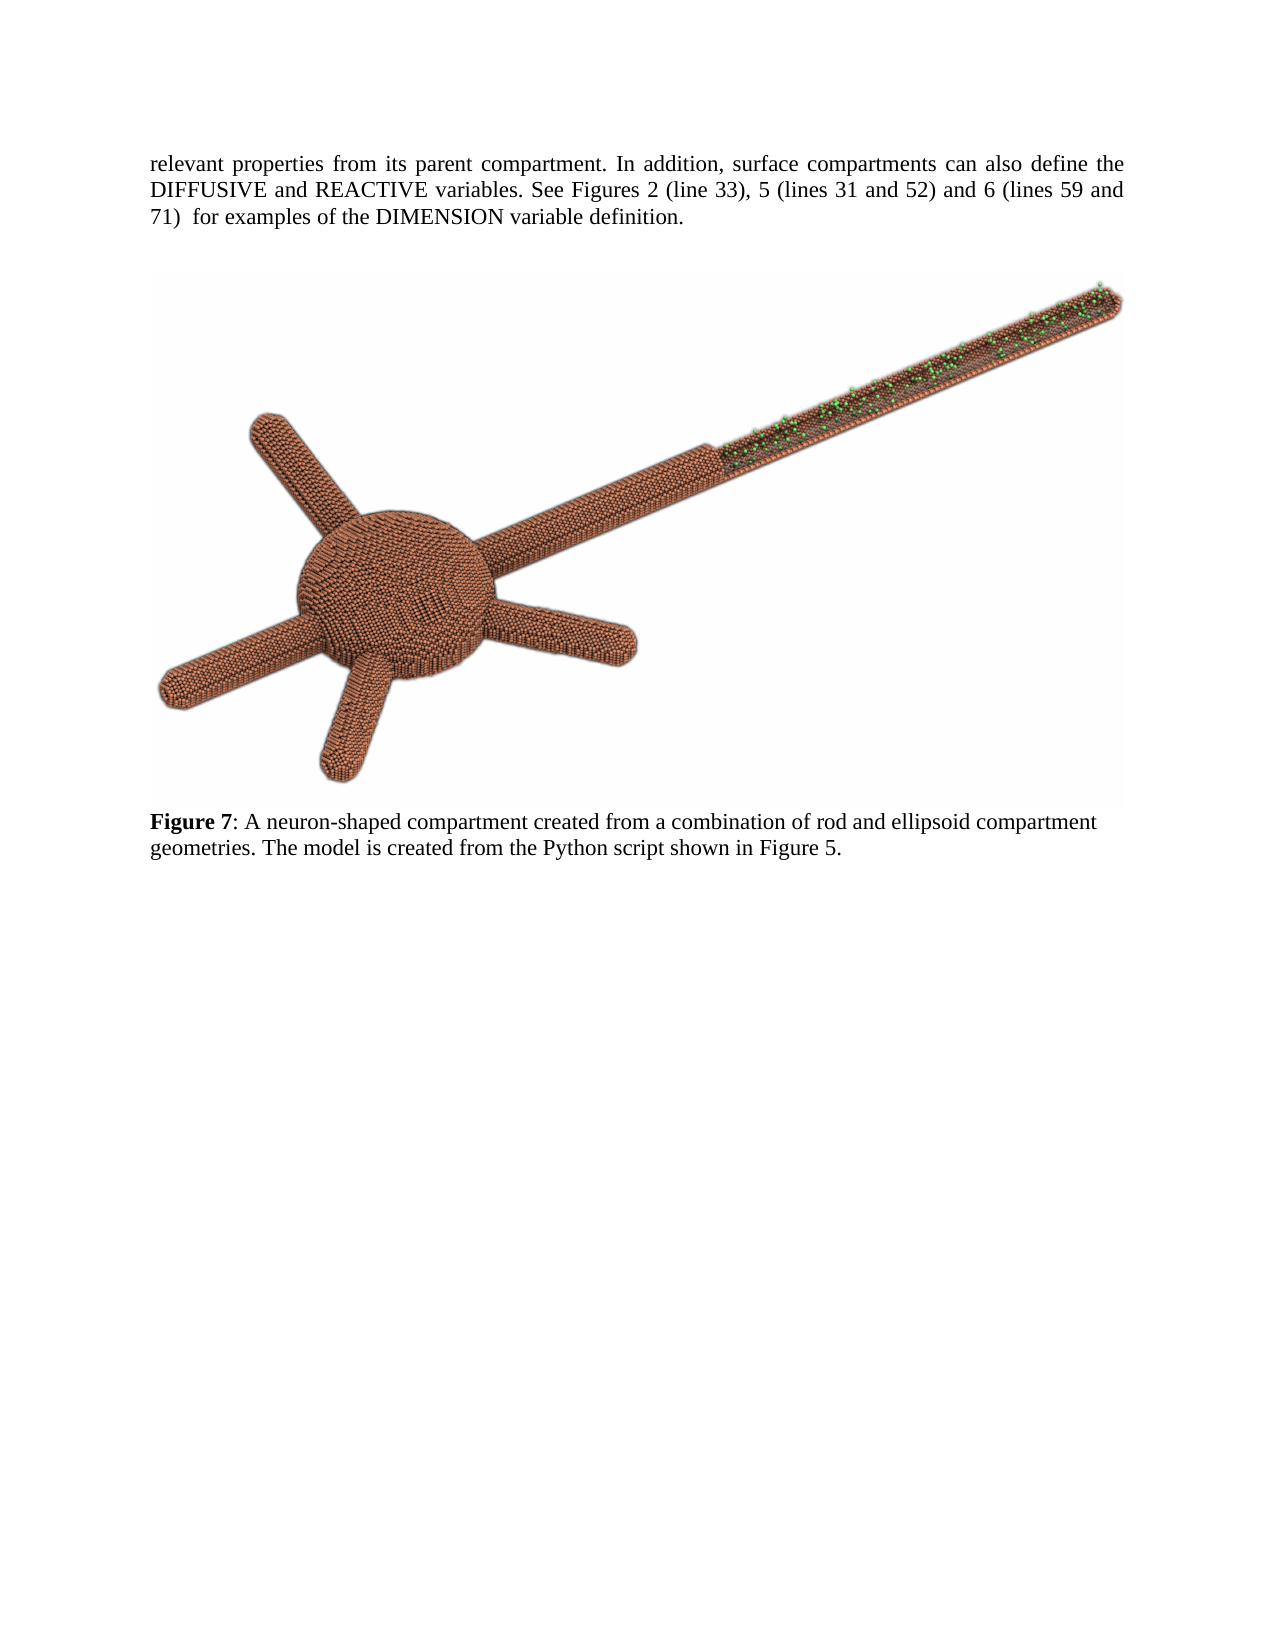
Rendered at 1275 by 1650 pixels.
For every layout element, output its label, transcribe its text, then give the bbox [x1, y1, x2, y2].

picture [150, 272, 1125, 808]
text relevant properties from its parent compartment. In addition, surface compartments can also define the DIFFUSIVE and REACTIVE variables. See Figures 2 (line 33), 5 (lines 31 and 52) and 6 (lines 59 and 71) for examples of the DIMENSION variable definition. [150, 150, 1125, 229]
text Figure 7: A neuron-shaped compartment created from a combination of rod and ellipsoid compartment geometries. The model is created from the Python script shown in Figure 5. [150, 808, 1125, 861]
